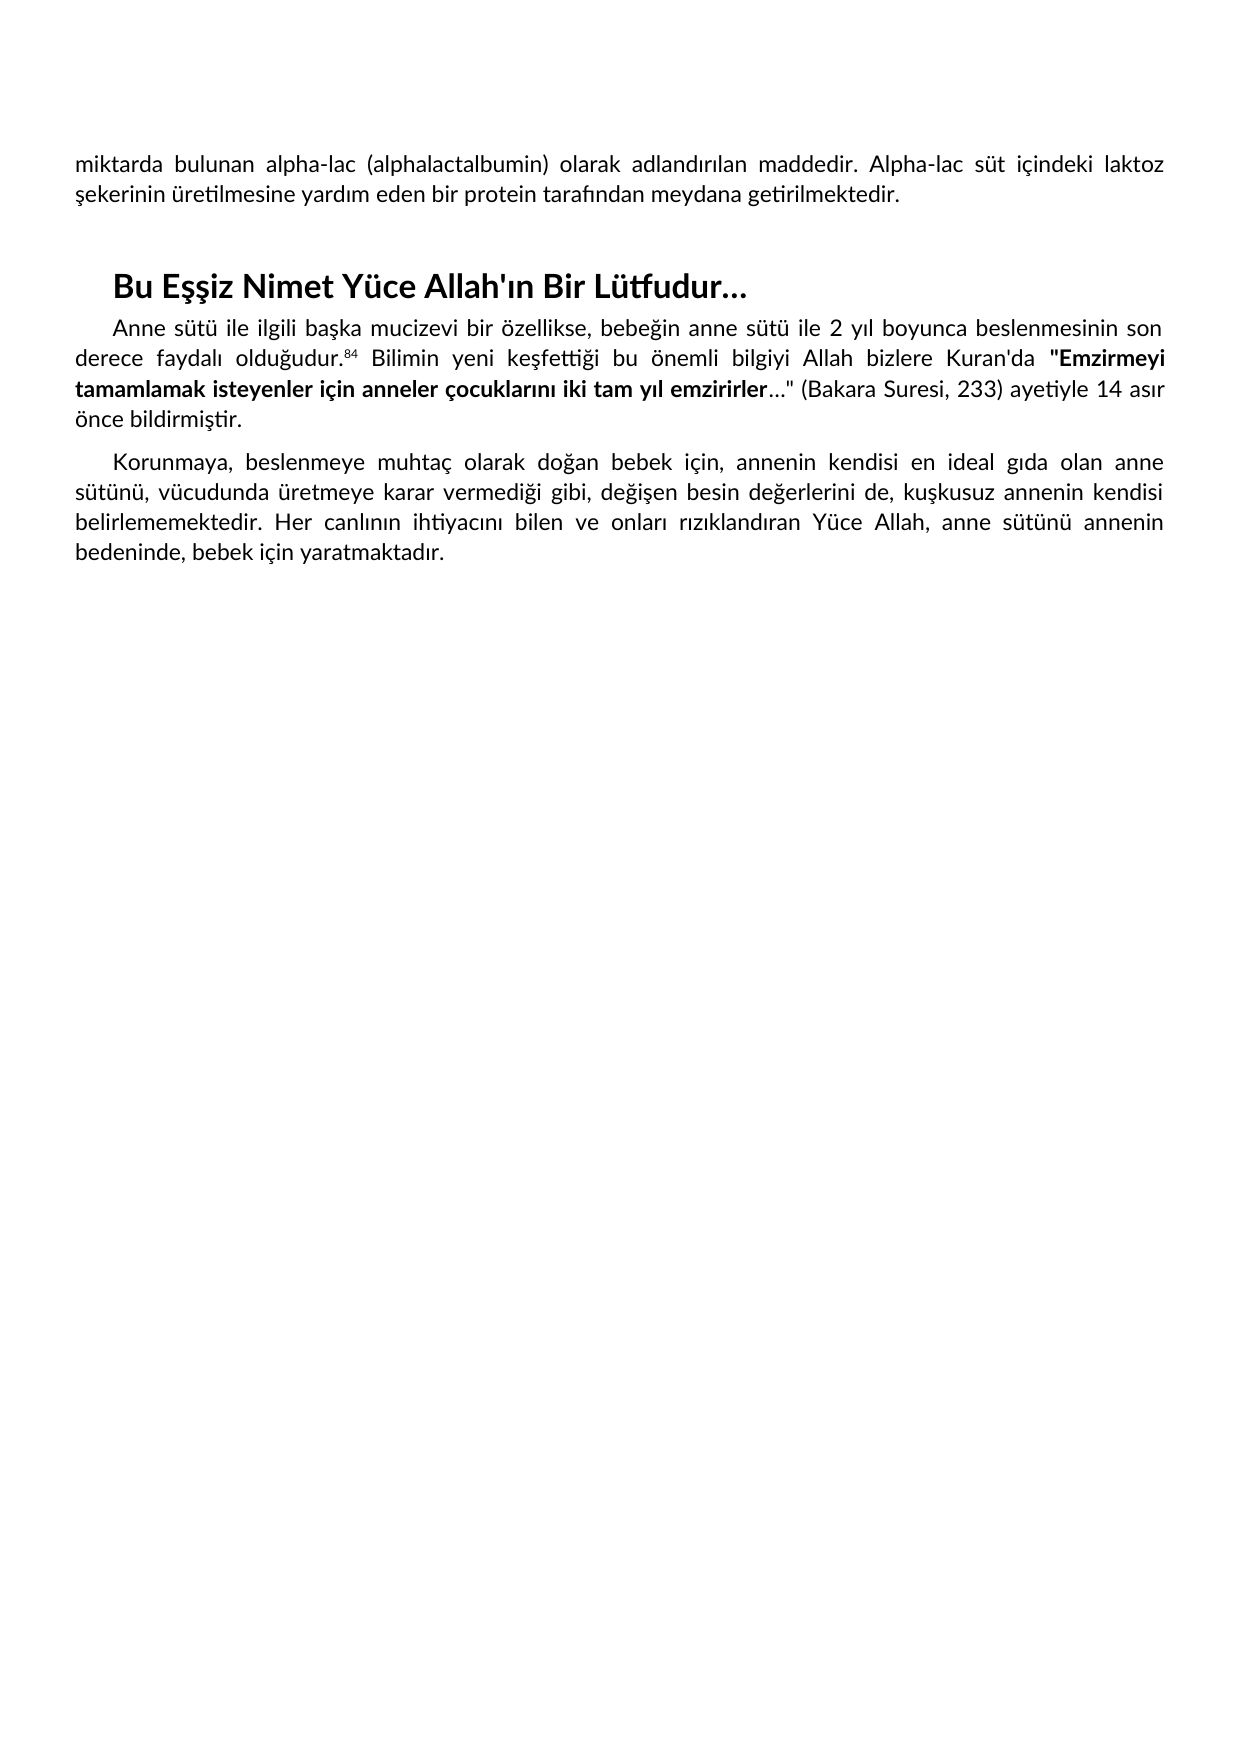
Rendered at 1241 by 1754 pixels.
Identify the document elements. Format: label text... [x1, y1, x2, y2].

text Korunmaya, beslenmeye muhtaç olarak doğan bebek için, annenin kendisi en ideal gıda olan anne sütünü, vücudunda üretmeye karar vermediği gibi, değişen besin değerlerini de, kuşkusuz annenin kendisi belirlememektedir. Her canlının ihtiyacını bilen ve onları rızıklandıran Yüce Allah, anne sütünü annenin bedeninde, bebek için yaratmaktadır. [75, 447, 1165, 565]
text Anne sütü ile ilgili başka mucizevi bir özellikse, bebeğin anne sütü ile 2 yıl boyunca beslenmesinin son derece faydalı olduğudur.84 Bilimin yeni keşfettiği bu önemli bilgiyi Allah bizlere Kuran'da "Emzirmeyi tamamlamak isteyenler için anneler çocuklarını iki tam yıl emzirirler…" (Bakara Suresi, 233) ayetiyle 14 asır önce bildirmiştir. [75, 314, 1165, 432]
subtitle Bu Eşşiz Nimet Yüce Allah'ın Bir Lütfudur… [112, 266, 1165, 306]
text miktarda bulunan alpha-lac (alphalactalbumin) olarak adlandırılan maddedir. Alpha-lac süt içindeki laktoz şekerinin üretilmesine yardım eden bir protein tarafından meydana getirilmektedir. [75, 150, 1165, 208]
